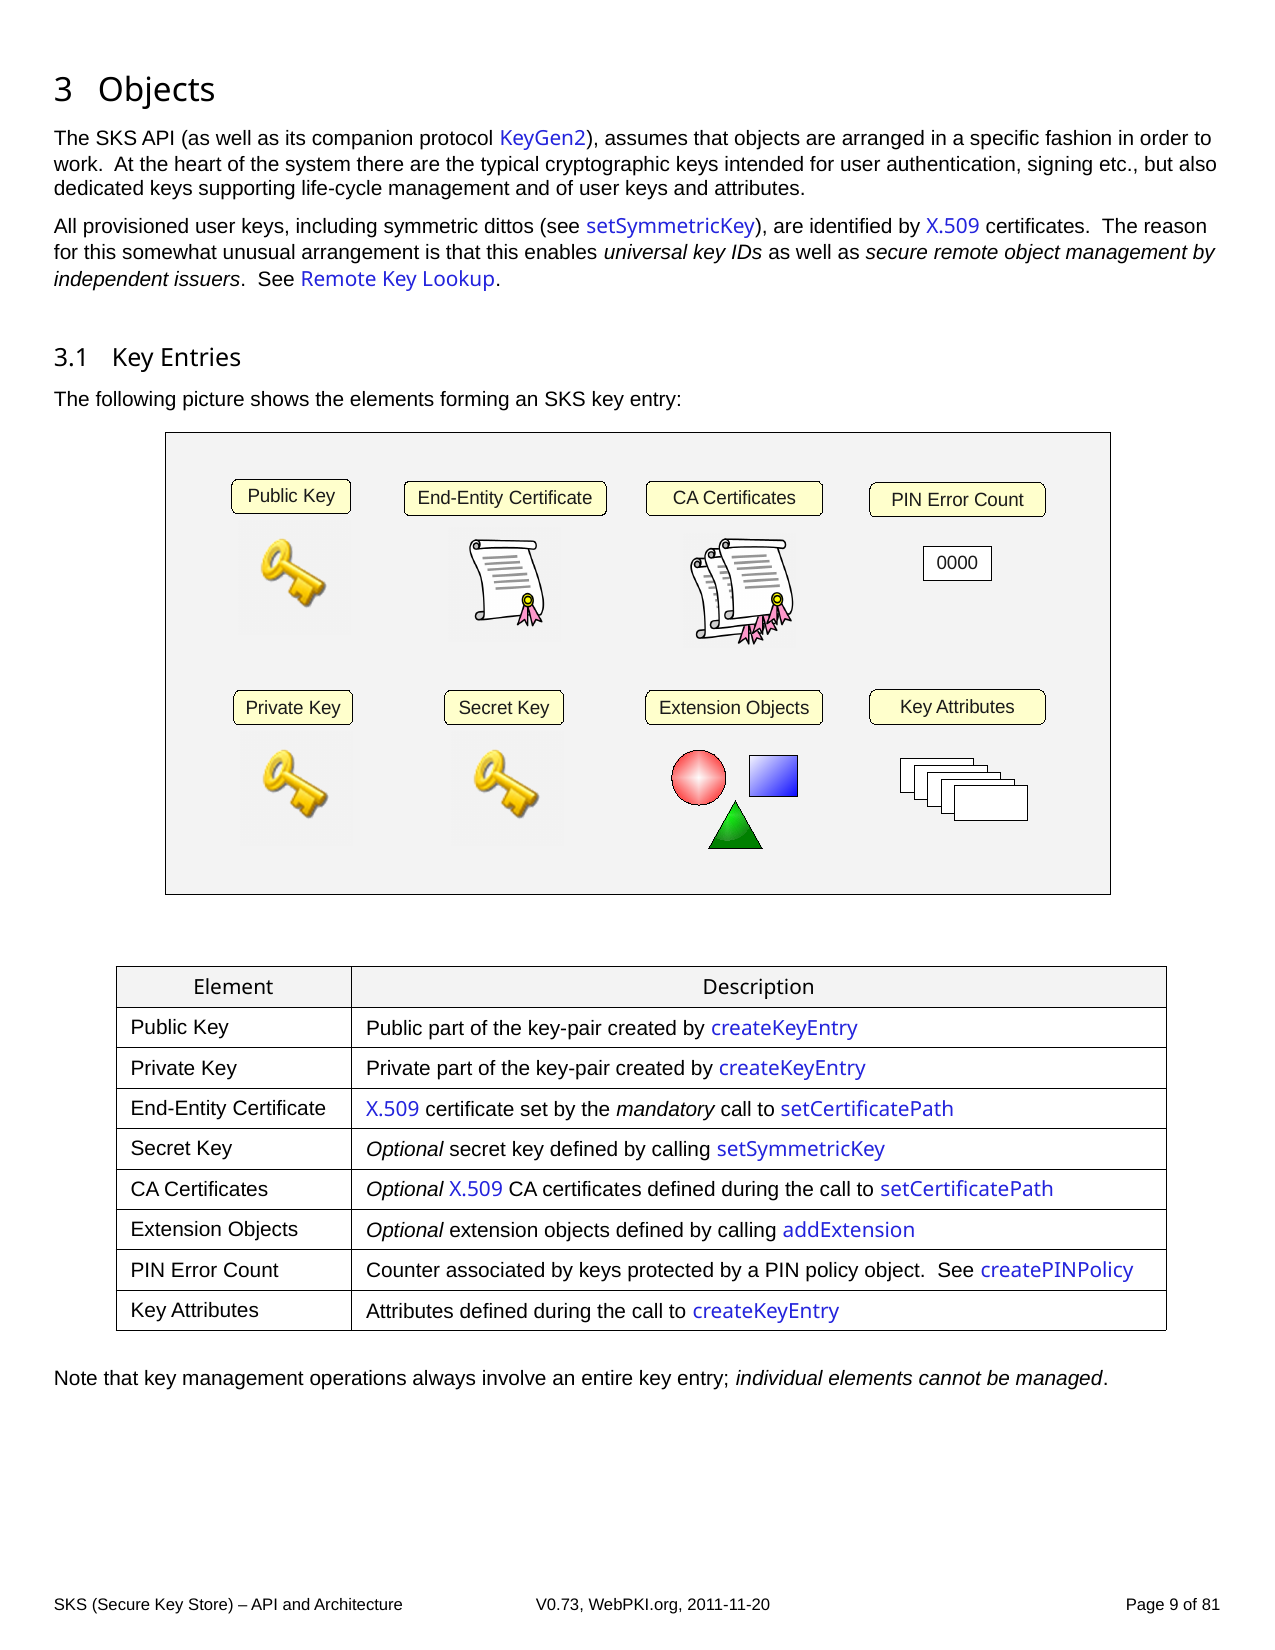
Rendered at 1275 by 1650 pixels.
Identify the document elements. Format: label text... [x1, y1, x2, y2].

table_cell End‑Entity Certificate [117, 1089, 351, 1128]
table_cell Extension Objects [117, 1210, 351, 1249]
table_header Element [117, 967, 351, 1007]
table_cell Public part of the key-pair created by createKeyEntry [352, 1008, 1166, 1047]
table_header Description [352, 967, 1166, 1007]
table_cell Key Attributes [117, 1291, 351, 1330]
table_cell Optional extension objects defined by calling addExtension [352, 1210, 1166, 1249]
table_cell Private Key [117, 1048, 351, 1088]
table_cell Counter associated by keys protected by a PIN policy object. See createPINPolicy [352, 1250, 1166, 1290]
text All provisioned user keys, including symmetric dittos (see setSymmetricKey), are identified by X.509 certificates. The reason for this somewhat unusual arrangement is that this enables universal key IDs as well as secure remote object management by independent issuers. See Remote Key Lookup. [54, 212, 1221, 292]
table_cell PIN Error Count [117, 1250, 351, 1290]
table_cell Attributes defined during the call to createKeyEntry [352, 1291, 1166, 1330]
table_cell X.509 certificate set by the mandatory call to setCertificatePath [352, 1089, 1166, 1128]
subtitle Objects [54, 66, 1221, 111]
table_cell Optional secret key defined by calling setSymmetricKey [352, 1129, 1166, 1168]
table_cell Optional X.509 CA certificates defined during the call to setCertificatePath [352, 1170, 1166, 1209]
table_cell Private part of the key-pair created by createKeyEntry [352, 1048, 1166, 1088]
text The following picture shows the elements forming an SKS key entry: [54, 386, 1221, 918]
table_cell Public Key [117, 1008, 351, 1047]
table_cell Secret Key [117, 1129, 351, 1168]
subtitle Key Entries [54, 340, 1221, 374]
text Note that key management operations always involve an entire key entry; individual elements cannot be managed. [54, 1366, 1221, 1390]
table_cell CA Certificates [117, 1170, 351, 1209]
text The SKS API (as well as its companion protocol KeyGen2), assumes that objects are arranged in a specific fashion in order to work. At the heart of the system there are the typical cryptographic keys intended for user authentication, signing etc., but also dedicated keys supporting life-cycle management and of user keys and attributes. [54, 123, 1221, 200]
